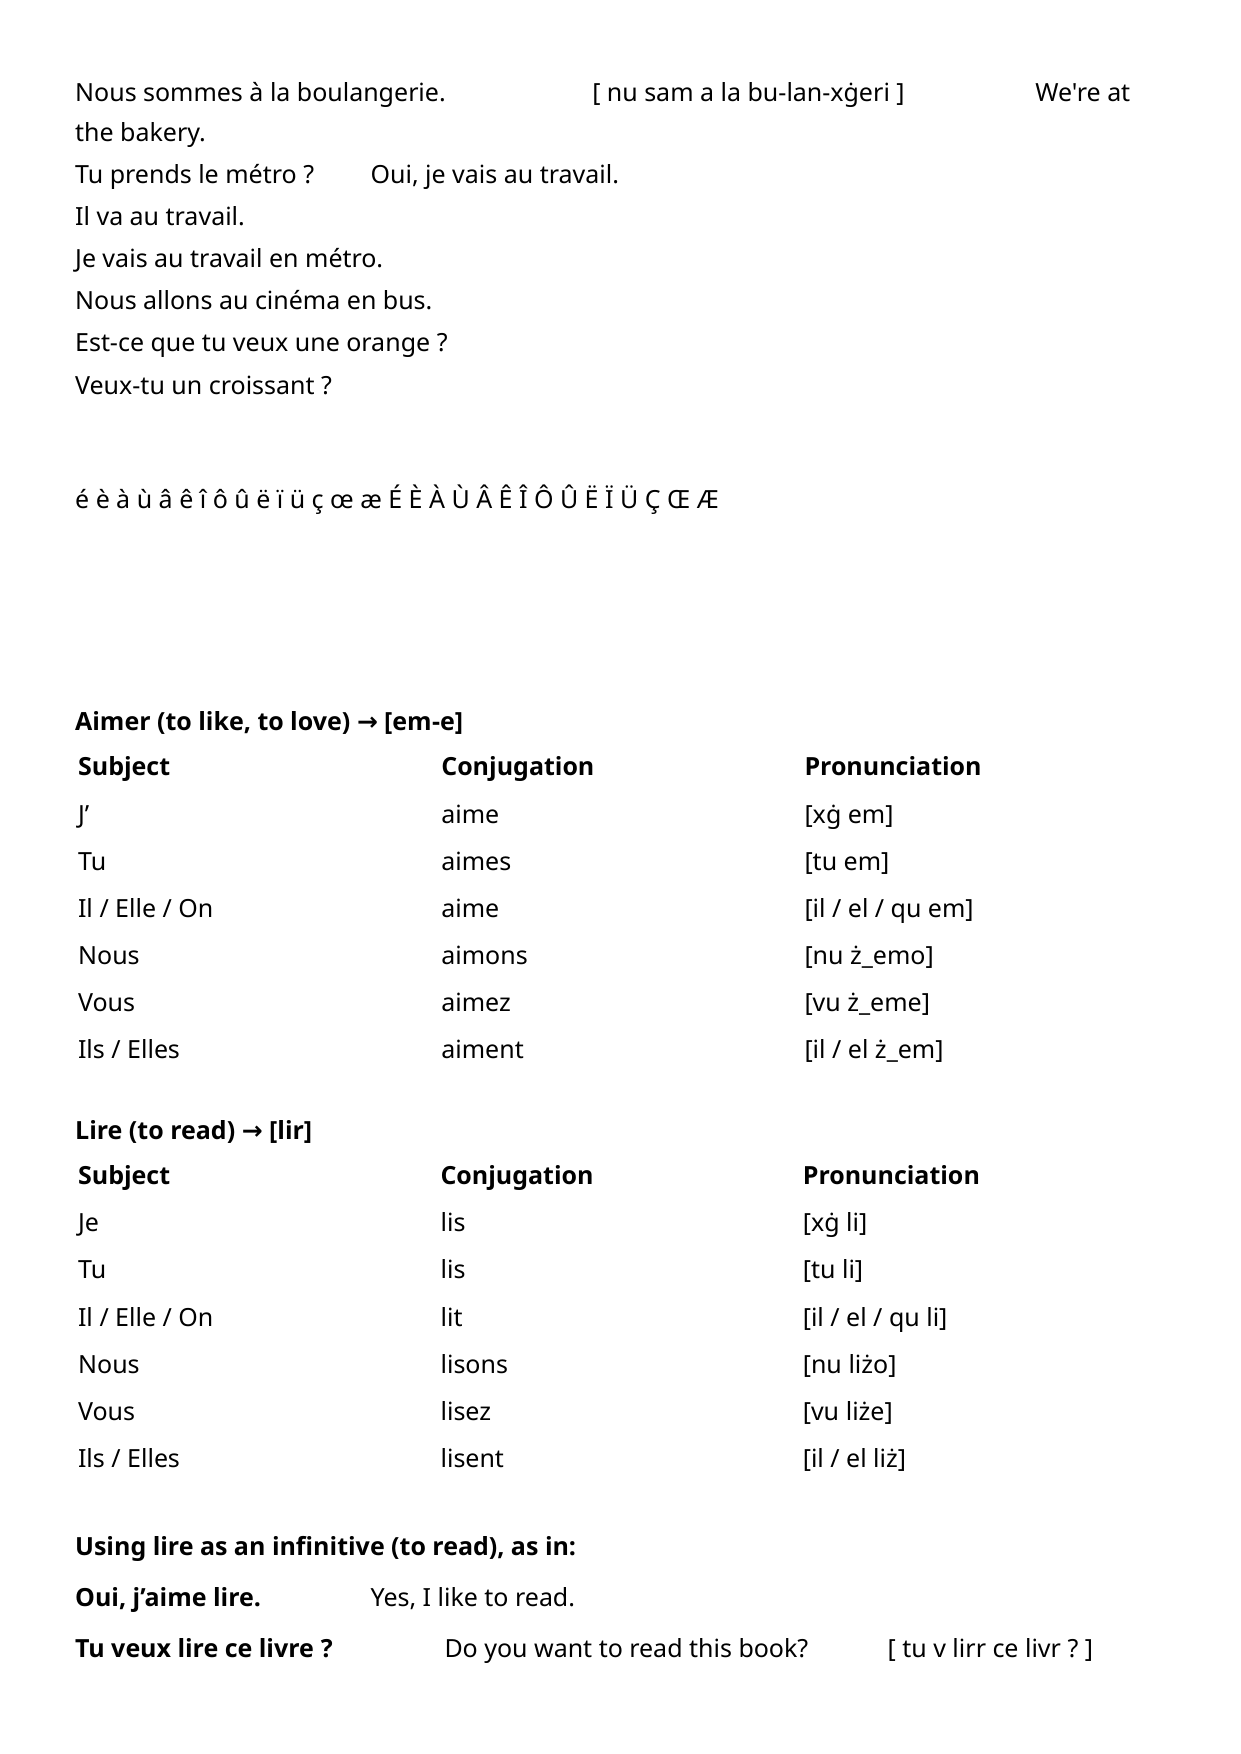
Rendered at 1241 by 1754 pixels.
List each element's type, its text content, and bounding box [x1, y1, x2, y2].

table_cell aimes [438, 841, 801, 888]
table_cell Vous [75, 982, 438, 1029]
table_cell Je [75, 1202, 437, 1249]
table_cell aiment [438, 1029, 801, 1076]
text Il va au travail. [75, 198, 1165, 233]
table_cell aime [438, 793, 801, 841]
table_cell [tu em] [801, 841, 1165, 888]
text é è à ù â ê î ô û ë ï ü ç œ æ É È À Ù Â Ê Î Ô Û Ë Ï Ü Ç Œ Æ [75, 482, 1165, 516]
table_cell lis [438, 1202, 800, 1249]
text Veux-tu un croissant ? [75, 367, 1165, 401]
table_cell Tu [75, 841, 438, 888]
table_cell [vu liże] [800, 1391, 1162, 1438]
text Je vais au travail en métro. [75, 241, 1165, 275]
table_header Conjugation [438, 746, 801, 793]
table_cell Il / Elle / On [75, 1296, 437, 1343]
table_cell Nous [75, 935, 438, 982]
text Using lire as an infinitive (to read), as in: [75, 1529, 1165, 1563]
text Tu veux lire ce livre ? Do you want to read this book? [ tu v lirr ce livr ? ] [75, 1631, 1165, 1665]
table_cell Ils / Elles [75, 1029, 438, 1076]
table_cell lisent [438, 1438, 800, 1485]
table_header Pronunciation [801, 746, 1165, 793]
table_header Pronunciation [800, 1155, 1162, 1202]
table_cell [il / el liż] [800, 1438, 1162, 1485]
text Oui, j’aime lire. Yes, I like to read. [75, 1580, 1165, 1614]
table_cell aimons [438, 935, 801, 982]
table_cell Il / Elle / On [75, 888, 438, 935]
table_cell aimez [438, 982, 801, 1029]
text Tu prends le métro ? Oui, je vais au travail. [75, 156, 1165, 190]
table_cell [xġ li] [800, 1202, 1162, 1249]
table_cell [vu ż_eme] [801, 982, 1165, 1029]
table_cell [il / el ż_em] [801, 1029, 1165, 1076]
table_header Subject [75, 746, 438, 793]
text Aimer (to like, to love) → [em‑e] [75, 704, 1165, 738]
text Est-ce que tu veux une orange ? [75, 325, 1165, 359]
table_cell lit [438, 1296, 800, 1343]
table_header Subject [75, 1155, 437, 1202]
table_cell [tu li] [800, 1249, 1162, 1296]
table_cell [il / el / qu em] [801, 888, 1165, 935]
text Nous allons au cinéma en bus. [75, 283, 1165, 317]
text Lire (to read) → [lir] [75, 1112, 1165, 1147]
table_cell Vous [75, 1391, 437, 1438]
table_cell [xġ em] [801, 793, 1165, 841]
table_cell [nu liżo] [800, 1344, 1162, 1391]
table_cell [nu ż_emo] [801, 935, 1165, 982]
table_cell lisons [438, 1344, 800, 1391]
table_cell Nous [75, 1344, 437, 1391]
table_cell J’ [75, 793, 438, 841]
table_cell aime [438, 888, 801, 935]
table_header Conjugation [438, 1155, 800, 1202]
table_cell Tu [75, 1249, 437, 1296]
table_cell lis [438, 1249, 800, 1296]
table_cell Ils / Elles [75, 1438, 437, 1485]
text Nous sommes à la boulangerie. [ nu sam a la bu-lan-xġeri ] We're at the bakery. [75, 75, 1165, 148]
table_cell lisez [438, 1391, 800, 1438]
table_cell [il / el / qu li] [800, 1296, 1162, 1343]
